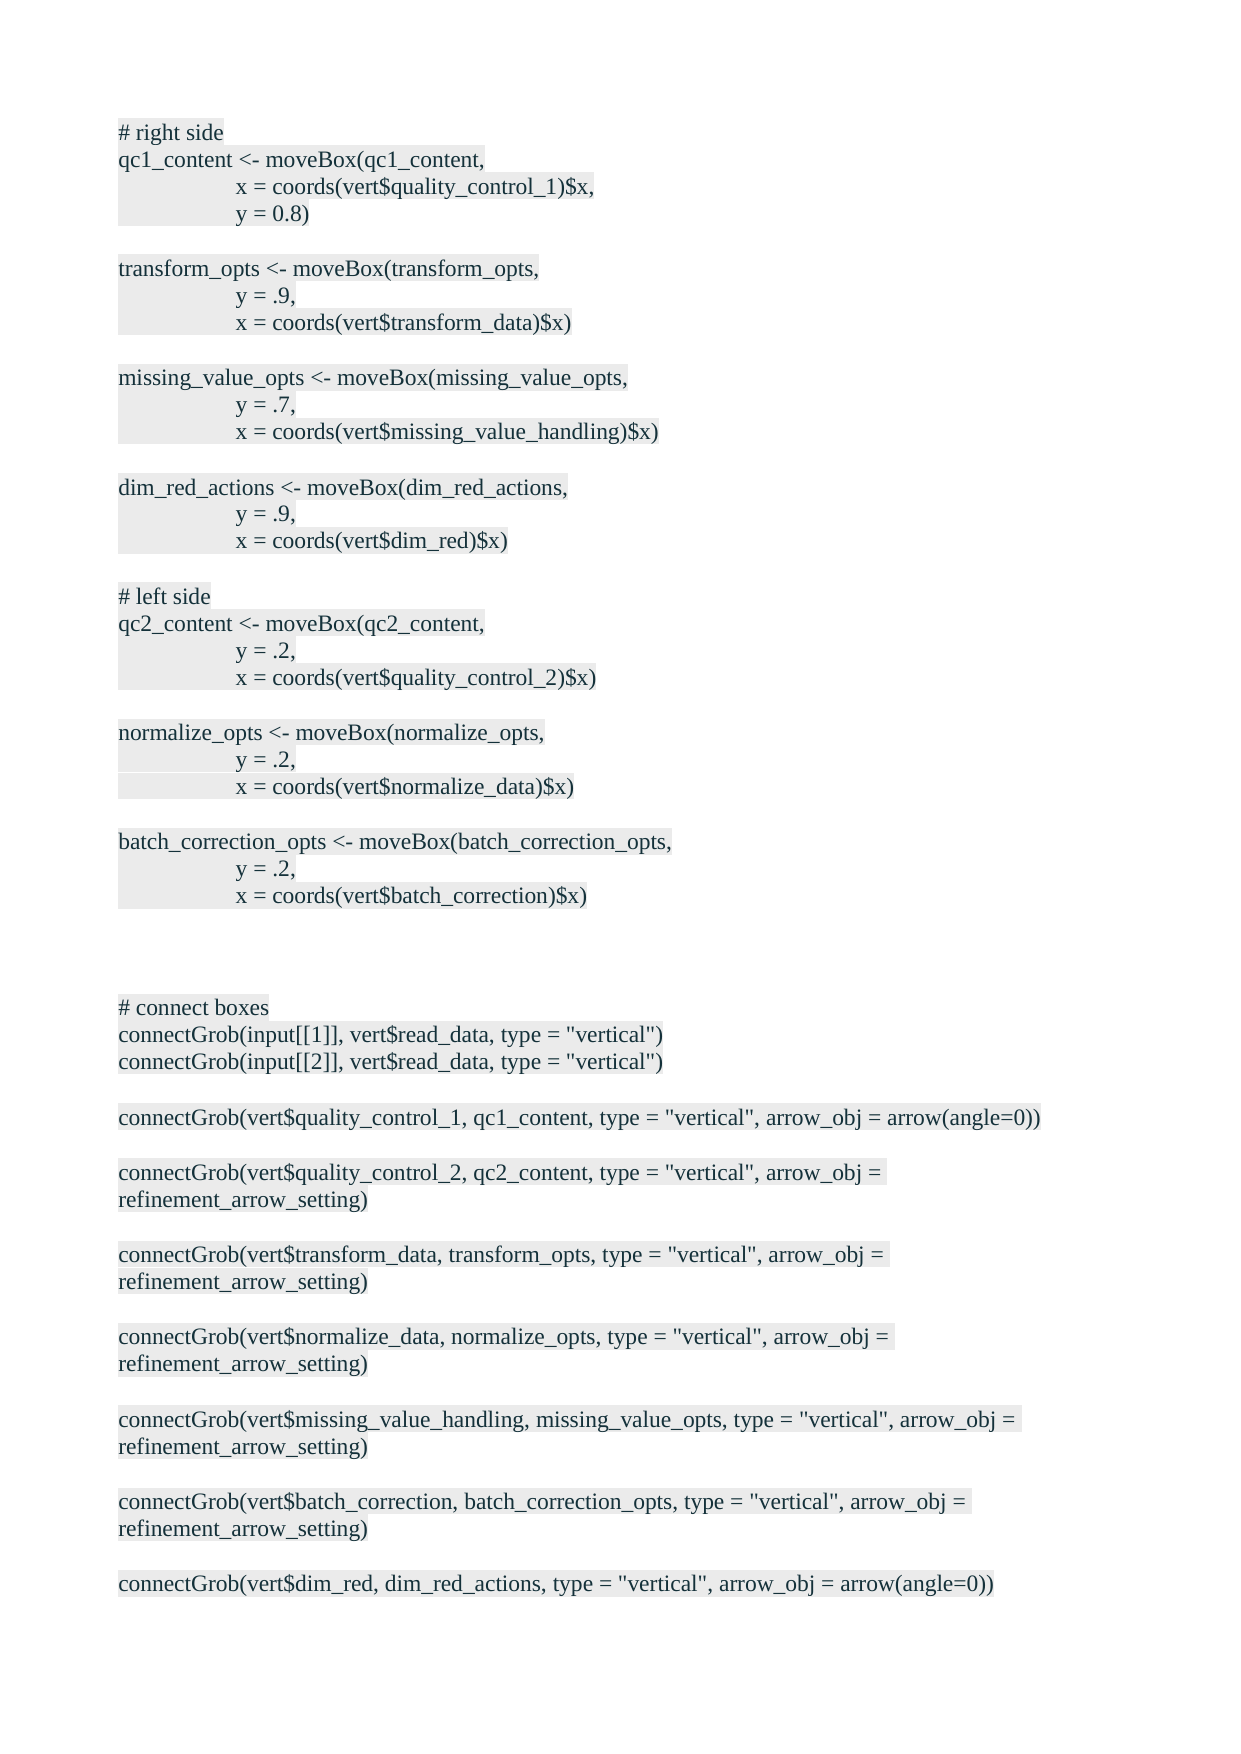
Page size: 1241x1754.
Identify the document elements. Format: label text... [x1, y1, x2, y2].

text x = coords(vert$quality_control_1)$x, [118, 172, 1122, 199]
text y = .9, [118, 281, 1122, 308]
text y = .2, [118, 855, 1122, 882]
text connectGrob(vert$batch_correction, batch_correction_opts, type = "vertical", arrow_obj = refinement_arrow_setting) [118, 1487, 1122, 1541]
text y = 0.8) [118, 199, 1122, 226]
text connectGrob(vert$normalize_data, normalize_opts, type = "vertical", arrow_obj = refinement_arrow_setting) [118, 1323, 1122, 1377]
text normalize_opts <- moveBox(normalize_opts, [118, 718, 1122, 745]
text connectGrob(input[[2]], vert$read_data, type = "vertical") [118, 1048, 1122, 1074]
text x = coords(vert$normalize_data)$x) [118, 772, 1122, 799]
text y = .9, [118, 500, 1122, 527]
text connectGrob(vert$transform_data, transform_opts, type = "vertical", arrow_obj = refinement_arrow_setting) [118, 1241, 1122, 1294]
text dim_red_actions <- moveBox(dim_red_actions, [118, 473, 1122, 500]
text connectGrob(vert$dim_red, dim_red_actions, type = "vertical", arrow_obj = arrow(angle=0)) [118, 1570, 1122, 1597]
text batch_correction_opts <- moveBox(batch_correction_opts, [118, 828, 1122, 855]
text missing_value_opts <- moveBox(missing_value_opts, [118, 364, 1122, 391]
text y = .2, [118, 636, 1122, 663]
text y = .2, [118, 745, 1122, 772]
text connectGrob(vert$quality_control_2, qc2_content, type = "vertical", arrow_obj = refinement_arrow_setting) [118, 1158, 1122, 1212]
text x = coords(vert$quality_control_2)$x) [118, 663, 1122, 690]
text # left side [118, 582, 1122, 609]
text # right side [118, 118, 1122, 145]
text connectGrob(vert$quality_control_1, qc1_content, type = "vertical", arrow_obj = arrow(angle=0)) [118, 1103, 1122, 1130]
text # connect boxes [118, 994, 1122, 1021]
text x = coords(vert$dim_red)$x) [118, 527, 1122, 554]
text transform_opts <- moveBox(transform_opts, [118, 254, 1122, 281]
text qc1_content <- moveBox(qc1_content, [118, 145, 1122, 172]
text x = coords(vert$batch_correction)$x) [118, 882, 1122, 909]
text y = .7, [118, 391, 1122, 418]
text x = coords(vert$missing_value_handling)$x) [118, 418, 1122, 444]
text qc2_content <- moveBox(qc2_content, [118, 609, 1122, 636]
text connectGrob(input[[1]], vert$read_data, type = "vertical") [118, 1021, 1122, 1048]
text connectGrob(vert$missing_value_handling, missing_value_opts, type = "vertical", arrow_obj = refinement_arrow_setting) [118, 1405, 1122, 1459]
text x = coords(vert$transform_data)$x) [118, 308, 1122, 335]
